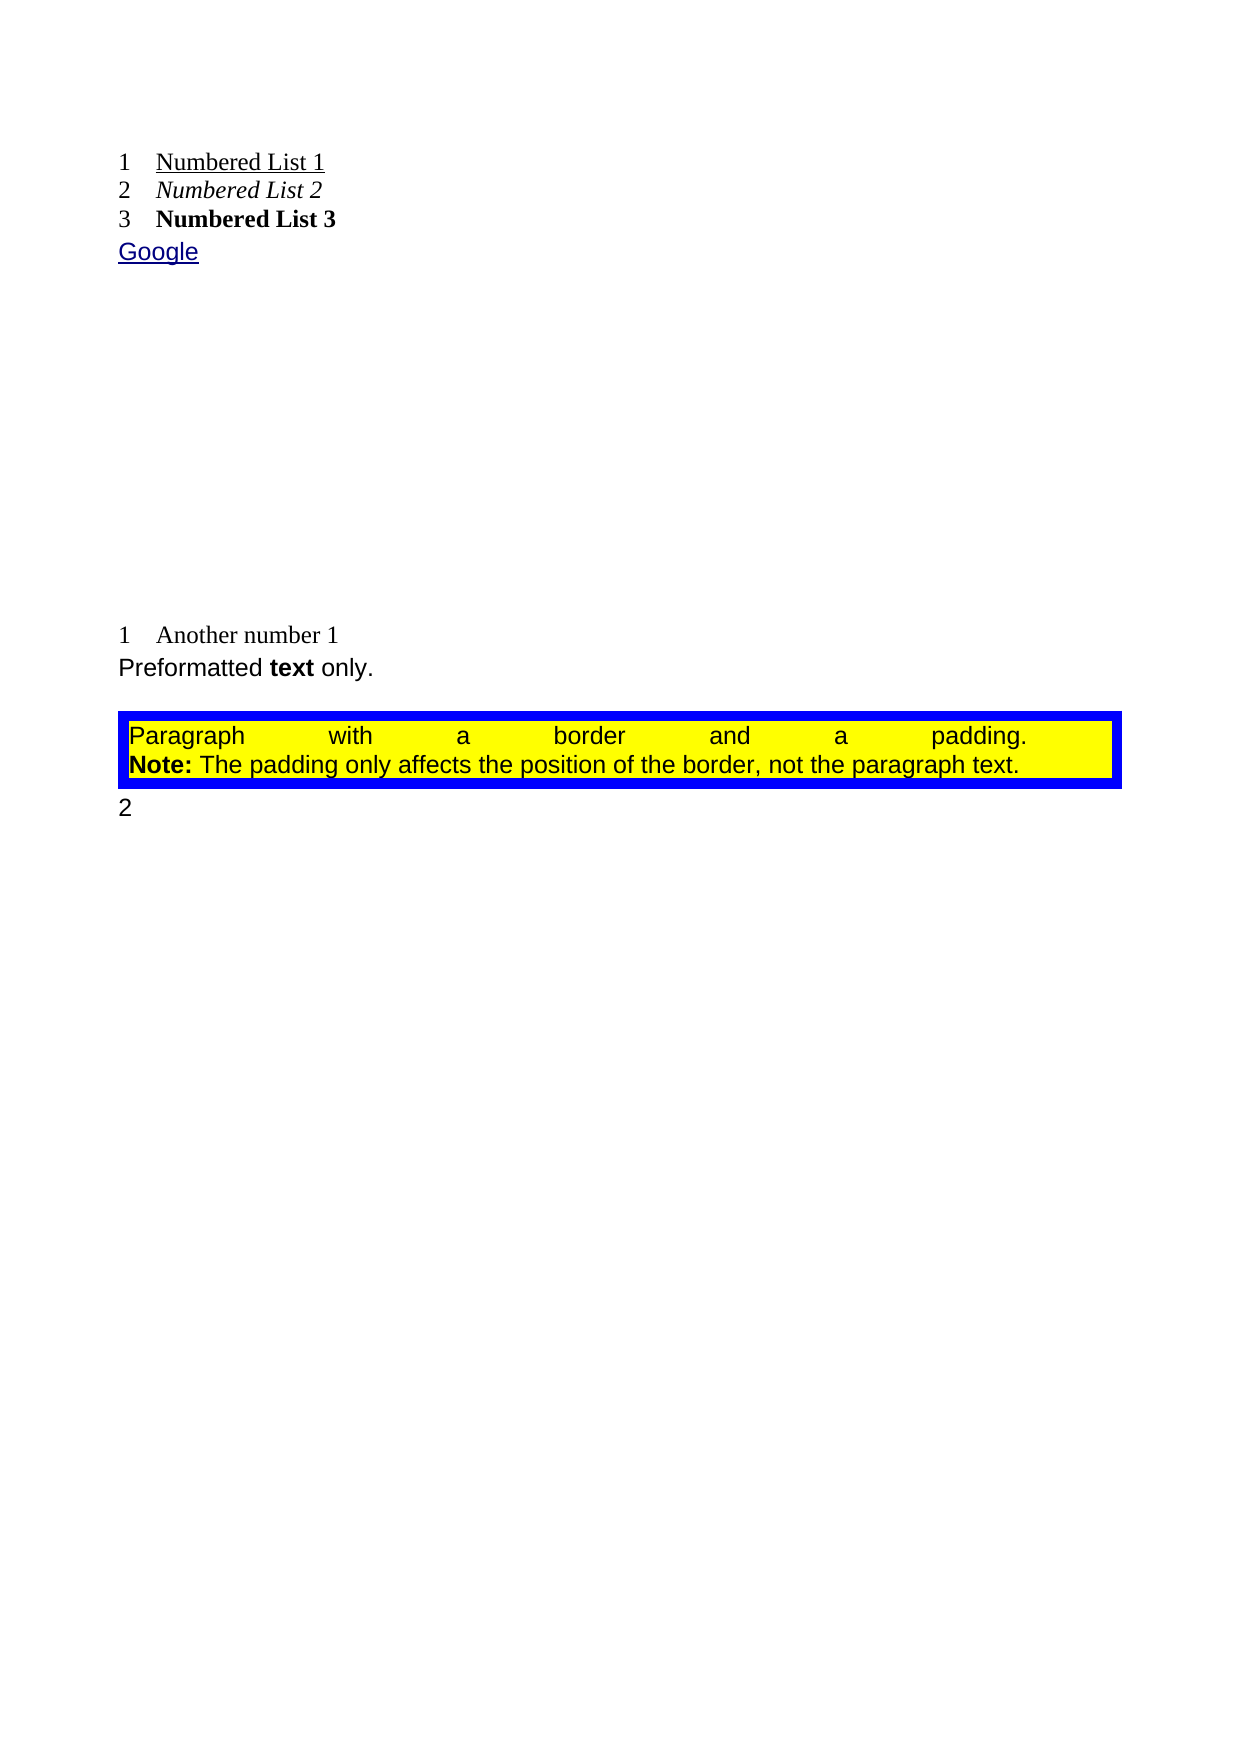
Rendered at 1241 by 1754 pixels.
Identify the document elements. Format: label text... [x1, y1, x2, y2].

list Numbered List 3 [118, 204, 1122, 233]
list Another number 1 [118, 620, 1122, 648]
list Numbered List 1 [118, 147, 1122, 176]
list Numbered List 2 [118, 176, 1122, 204]
text Paragraph with a border and a padding. Note: The padding only affects the position of the border, not the paragraph text. [129, 721, 1112, 778]
text Preformatted text only. [118, 653, 1122, 681]
text Google [118, 237, 1122, 266]
